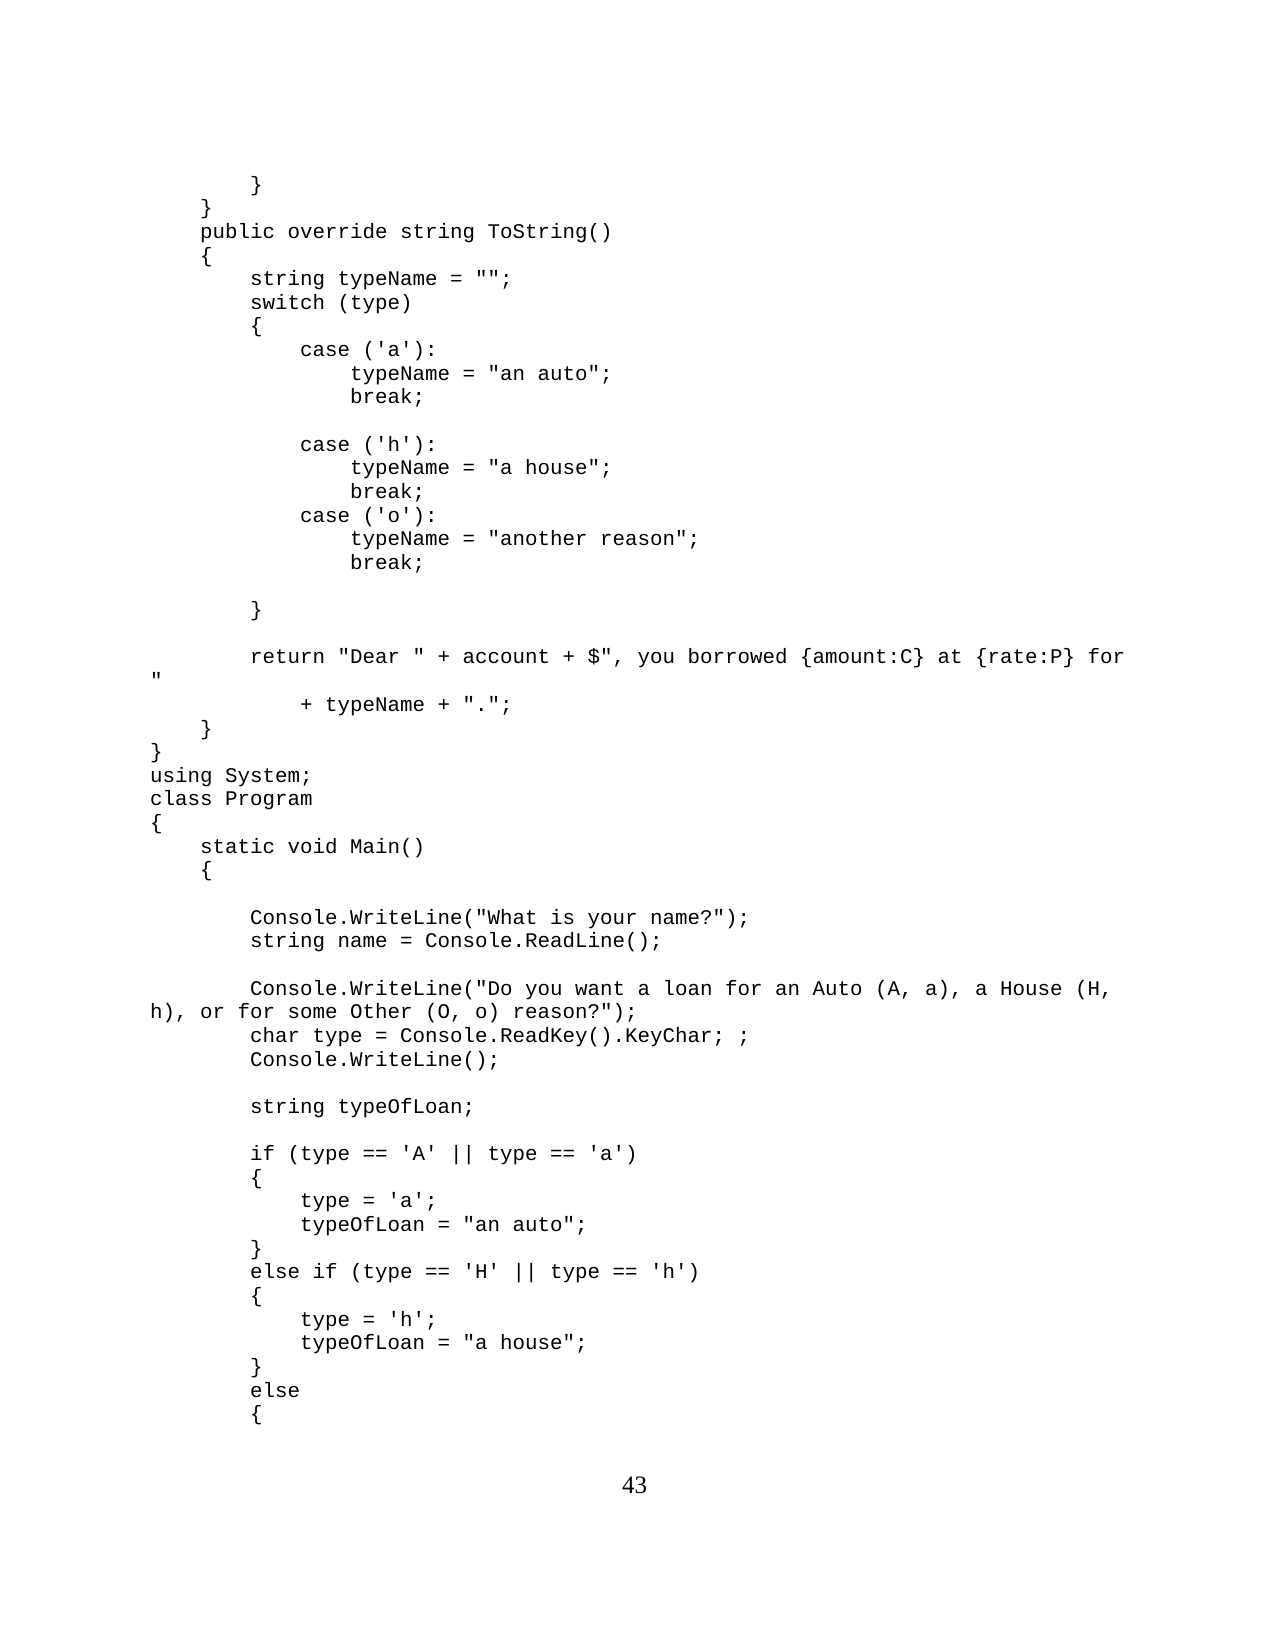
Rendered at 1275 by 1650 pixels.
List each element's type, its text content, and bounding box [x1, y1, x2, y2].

text break; [150, 386, 1125, 410]
text } [150, 599, 1125, 623]
text else [150, 1379, 1125, 1403]
text using System; [150, 765, 1125, 788]
text { [150, 812, 1125, 836]
text Console.WriteLine("Do you want a loan for an Auto (A, a), a House (H, h), or for some Other (O, o) reason?"); [150, 978, 1125, 1025]
text Console.WriteLine(); [150, 1048, 1125, 1072]
text { [150, 1167, 1125, 1190]
text string typeOfLoan; [150, 1096, 1125, 1119]
text { [150, 1403, 1125, 1427]
text } [150, 1356, 1125, 1379]
text case ('h'): [150, 434, 1125, 457]
text case ('a'): [150, 339, 1125, 363]
text { [150, 244, 1125, 268]
text typeName = "another reason"; [150, 528, 1125, 552]
text { [150, 1285, 1125, 1309]
text static void Main() [150, 836, 1125, 859]
text string typeName = ""; [150, 268, 1125, 292]
text case ('o'): [150, 505, 1125, 528]
text switch (type) [150, 292, 1125, 316]
text char type = Console.ReadKey().KeyChar; ; [150, 1025, 1125, 1048]
text class Program [150, 788, 1125, 812]
text { [150, 316, 1125, 339]
text { [150, 859, 1125, 883]
text type = 'a'; [150, 1190, 1125, 1214]
text else if (type == 'H' || type == 'h') [150, 1261, 1125, 1285]
text break; [150, 481, 1125, 505]
text string name = Console.ReadLine(); [150, 930, 1125, 954]
text Console.WriteLine("What is your name?"); [150, 907, 1125, 930]
text typeOfLoan = "a house"; [150, 1332, 1125, 1356]
text typeOfLoan = "an auto"; [150, 1214, 1125, 1238]
text + typeName + "."; [150, 694, 1125, 717]
text } [150, 197, 1125, 221]
text public override string ToString() [150, 221, 1125, 244]
text return "Dear " + account + $", you borrowed {amount:C} at {rate:P} for " [150, 647, 1125, 694]
text typeName = "an auto"; [150, 363, 1125, 386]
text } [150, 1238, 1125, 1261]
text } [150, 717, 1125, 741]
text } [150, 741, 1125, 765]
text break; [150, 552, 1125, 576]
text type = 'h'; [150, 1309, 1125, 1332]
text if (type == 'A' || type == 'a') [150, 1143, 1125, 1167]
text typeName = "a house"; [150, 457, 1125, 481]
text } [150, 174, 1125, 197]
